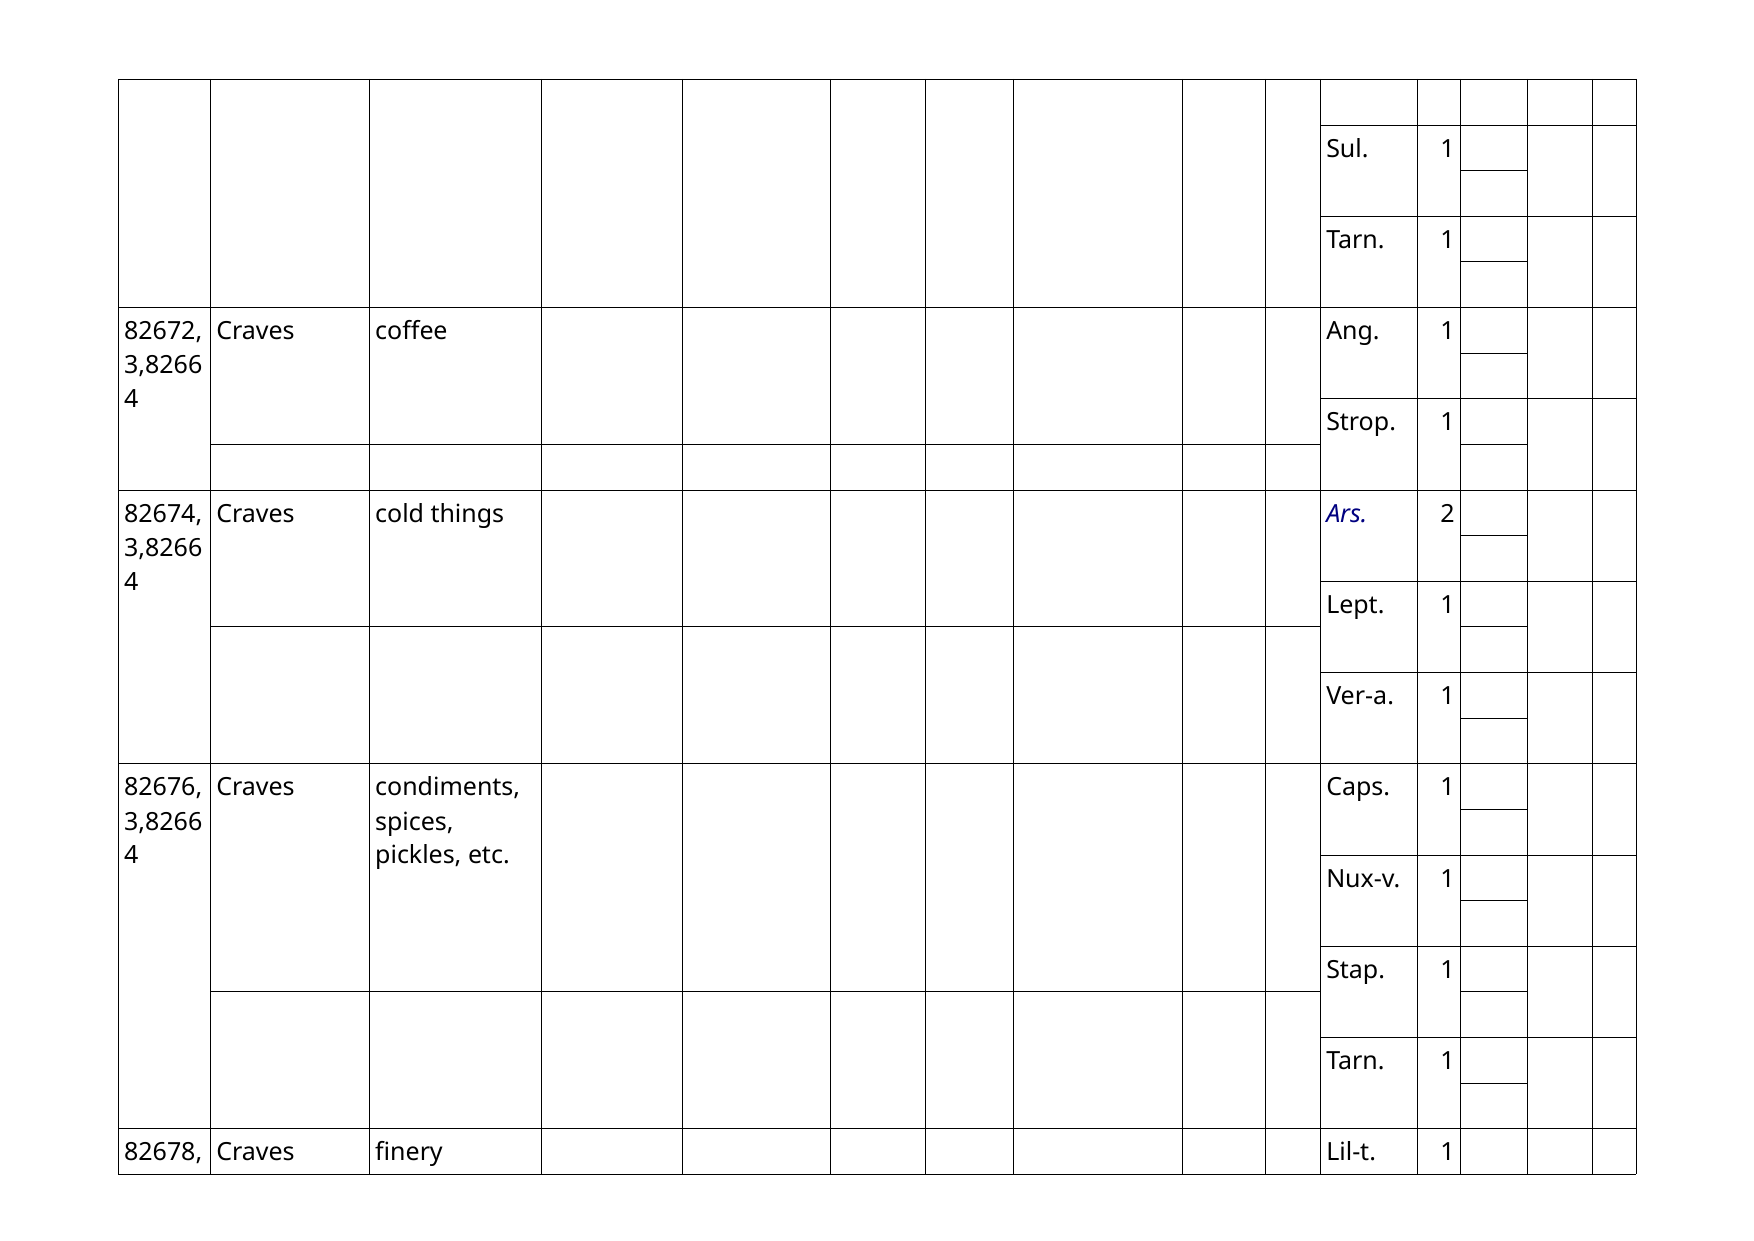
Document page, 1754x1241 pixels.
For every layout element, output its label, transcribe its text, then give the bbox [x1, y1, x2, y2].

table_cell [1528, 491, 1592, 581]
table_cell [1593, 582, 1636, 672]
table_cell Craves [211, 308, 369, 444]
table_cell [1461, 126, 1527, 170]
table_cell [1461, 764, 1527, 809]
table_cell [683, 491, 830, 626]
table_cell [831, 80, 925, 307]
table_cell [926, 627, 1013, 763]
table_cell condiments, spices, pickles, etc. [370, 764, 541, 991]
table_cell [542, 445, 682, 489]
table_cell [831, 308, 925, 444]
table_cell [1266, 491, 1320, 626]
table_cell [1528, 764, 1592, 854]
table_cell Strop. [1321, 399, 1417, 489]
table_cell [683, 1129, 830, 1174]
table_cell Stap. [1321, 947, 1417, 1037]
table_cell Tarn. [1321, 1038, 1417, 1128]
table_cell 1 [1418, 673, 1460, 763]
table_cell Craves [211, 1129, 369, 1174]
table_cell [1461, 1084, 1527, 1128]
table_cell 1 [1418, 1129, 1460, 1174]
table_cell Lil-t. [1321, 1129, 1417, 1174]
table_cell 1 [1418, 1038, 1460, 1128]
table_cell [1593, 80, 1636, 124]
table_cell [926, 80, 1013, 307]
table_cell [1593, 856, 1636, 946]
table_cell [370, 445, 541, 489]
table_cell 1 [1418, 308, 1460, 398]
table_cell [1014, 627, 1182, 763]
table_cell [1593, 399, 1636, 489]
table_cell [1528, 1038, 1592, 1128]
table_cell 1 [1418, 399, 1460, 489]
table_cell [1183, 1129, 1265, 1174]
table_cell Nux-v. [1321, 856, 1417, 946]
table_cell [1014, 491, 1182, 626]
table_cell [683, 992, 830, 1128]
table_cell [1461, 992, 1527, 1037]
table_cell [683, 445, 830, 489]
table_cell 82676,3,82664 [119, 764, 210, 1128]
table_cell [1593, 947, 1636, 1037]
table_cell [1528, 399, 1592, 489]
table_cell [1593, 673, 1636, 763]
table_cell [831, 491, 925, 626]
table_cell [1461, 947, 1527, 991]
table_cell [1461, 80, 1527, 124]
table_cell [1014, 1129, 1182, 1174]
table_cell 1 [1418, 217, 1460, 307]
table_cell [831, 1129, 925, 1174]
table_cell [1528, 80, 1592, 124]
table_cell [542, 1129, 682, 1174]
table_cell 82674,3,82664 [119, 491, 210, 763]
table_cell [1528, 308, 1592, 398]
table_cell Lept. [1321, 582, 1417, 672]
table_cell [211, 627, 369, 763]
table_cell [1461, 308, 1527, 353]
table_cell [542, 764, 682, 991]
table_cell [1014, 80, 1182, 307]
table_cell [1528, 217, 1592, 307]
table_cell [1321, 80, 1417, 124]
table_cell [1014, 308, 1182, 444]
table_cell [1593, 491, 1636, 581]
table_cell [1183, 445, 1265, 489]
table_cell Craves [211, 491, 369, 626]
table_cell [1266, 992, 1320, 1128]
table_cell [831, 627, 925, 763]
table_cell [1528, 856, 1592, 946]
table_cell [211, 445, 369, 489]
table_cell [211, 992, 369, 1128]
table_cell [683, 80, 830, 307]
table_cell [542, 491, 682, 626]
table_cell [1014, 445, 1182, 489]
table_cell 1 [1418, 947, 1460, 1037]
table_cell [1528, 673, 1592, 763]
table_cell 2 [1418, 491, 1460, 581]
table_cell [542, 627, 682, 763]
table_cell [683, 308, 830, 444]
table_cell [831, 992, 925, 1128]
table_cell [119, 80, 210, 307]
table_cell [1266, 764, 1320, 991]
table_cell [1461, 399, 1527, 444]
table_cell [1593, 764, 1636, 854]
table_cell [1418, 80, 1460, 124]
table_cell [1183, 308, 1265, 444]
table_cell [1461, 491, 1527, 535]
table_cell [1461, 901, 1527, 946]
table_cell [926, 308, 1013, 444]
table_cell 82672,3,82664 [119, 308, 210, 489]
table_cell [1593, 308, 1636, 398]
table_cell Caps. [1321, 764, 1417, 854]
table_cell [1461, 171, 1527, 216]
table_cell [1461, 856, 1527, 900]
table_cell [926, 491, 1013, 626]
table_cell [1266, 308, 1320, 444]
table_cell [542, 308, 682, 444]
table_cell 1 [1418, 856, 1460, 946]
table_cell [1461, 445, 1527, 489]
table_cell [542, 992, 682, 1128]
table_cell Sul. [1321, 126, 1417, 216]
table_cell [1183, 764, 1265, 991]
table_cell 1 [1418, 582, 1460, 672]
table_cell [926, 1129, 1013, 1174]
table_cell [1461, 810, 1527, 854]
table_cell Craves [211, 764, 369, 991]
table_cell [370, 992, 541, 1128]
table_cell [1461, 217, 1527, 261]
table_cell 1 [1418, 126, 1460, 216]
table_cell [1014, 764, 1182, 991]
table_cell [1461, 673, 1527, 718]
table_cell [683, 627, 830, 763]
table_cell [1593, 1038, 1636, 1128]
table_cell [1593, 1129, 1636, 1174]
table_cell [211, 80, 369, 307]
table_cell [831, 764, 925, 991]
table_cell finery [370, 1129, 541, 1174]
table_cell [1528, 126, 1592, 216]
table_cell Tarn. [1321, 217, 1417, 307]
table_cell Ang. [1321, 308, 1417, 398]
table_cell [1183, 992, 1265, 1128]
table_cell [1461, 1038, 1527, 1083]
table_cell [542, 80, 682, 307]
table_cell 82678, [119, 1129, 210, 1174]
table_cell [926, 992, 1013, 1128]
table_cell [1183, 491, 1265, 626]
table_cell coffee [370, 308, 541, 444]
table_cell [1528, 1129, 1592, 1174]
table_cell [926, 445, 1013, 489]
table_cell [1266, 445, 1320, 489]
table_cell [370, 627, 541, 763]
table_cell [1266, 80, 1320, 307]
table_cell 1 [1418, 764, 1460, 854]
table_cell Ars. [1321, 491, 1417, 581]
table_cell [1183, 627, 1265, 763]
table_cell [1461, 582, 1527, 626]
table_cell [1593, 126, 1636, 216]
table_cell [1461, 627, 1527, 672]
table_cell [1266, 1129, 1320, 1174]
table_cell [1461, 536, 1527, 581]
table_cell Ver-a. [1321, 673, 1417, 763]
table_cell [1461, 354, 1527, 398]
table_cell [1528, 582, 1592, 672]
table_cell [926, 764, 1013, 991]
table_cell [1461, 719, 1527, 763]
table_cell [370, 80, 541, 307]
table_cell [831, 445, 925, 489]
table_cell [1266, 627, 1320, 763]
table_cell [1461, 262, 1527, 307]
table_cell [1183, 80, 1265, 307]
table_cell [1014, 992, 1182, 1128]
table_cell [1461, 1129, 1527, 1174]
table_cell [1593, 217, 1636, 307]
table_cell cold things [370, 491, 541, 626]
table_cell [683, 764, 830, 991]
table_cell [1528, 947, 1592, 1037]
